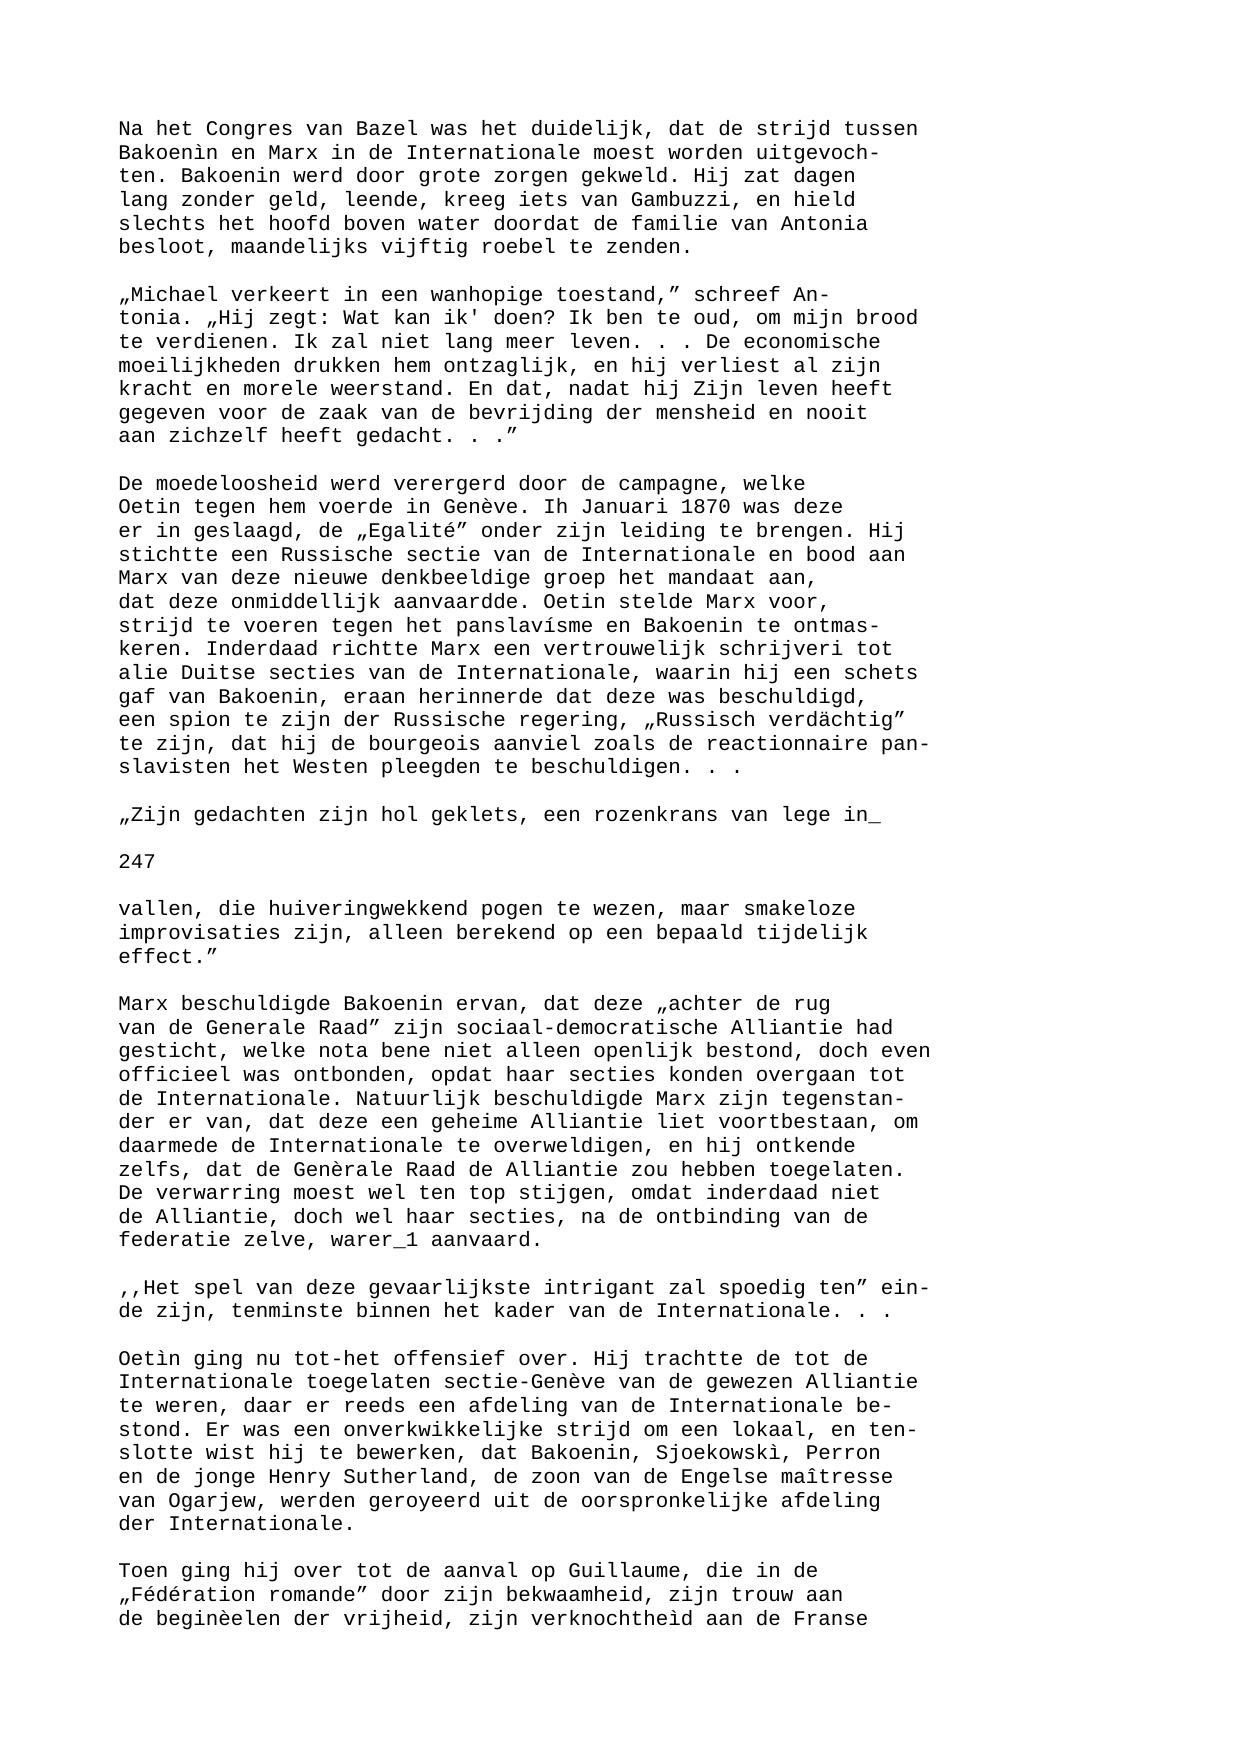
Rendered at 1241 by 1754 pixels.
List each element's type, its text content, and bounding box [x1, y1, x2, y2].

text Oetin tegen hem voerde in Genève. Ih Januari 1870 was deze [118, 496, 1122, 520]
text Toen ging hij over tot de aanval op Guillaume, die in de [118, 1561, 1122, 1584]
text strijd te voeren tegen het panslavísme en Bakoenin te ontmas- [118, 615, 1122, 638]
text der er van, dat deze een geheime Alliantie liet voortbestaan, om [118, 1111, 1122, 1135]
text slechts het hoofd boven water doordat de familie van Antonia [118, 213, 1122, 236]
text „Zijn gedachten zijn hol geklets, een rozenkrans van lege in_ [118, 804, 1122, 827]
text Marx beschuldigde Bakoenin ervan, dat deze „achter de rug [118, 993, 1122, 1017]
text de Alliantie, doch wel haar secties, na de ontbinding van de [118, 1206, 1122, 1229]
text federatie zelve, warer_1 aanvaard. [118, 1229, 1122, 1253]
text en de jonge Henry Sutherland, de zoon van de Engelse maîtresse [118, 1466, 1122, 1489]
text „Fédération romande” door zijn bekwaamheid, zijn trouw aan [118, 1584, 1122, 1608]
text slavisten het Westen pleegden te beschuldigen. . . [118, 757, 1122, 780]
text lang zonder geld, leende, kreeg iets van Gambuzzi, en hield [118, 189, 1122, 213]
text vallen, die huiveringwekkend pogen te wezen, maar smakeloze [118, 898, 1122, 922]
text Marx van deze nieuwe denkbeeldige groep het mandaat aan, [118, 567, 1122, 591]
text 247 [118, 851, 1122, 875]
text gegeven voor de zaak van de bevrijding der mensheid en nooit [118, 402, 1122, 426]
text alie Duitse secties van de Internationale, waarin hij een schets [118, 662, 1122, 686]
text effect.” [118, 946, 1122, 969]
text te weren, daar er reeds een afdeling van de Internationale be- [118, 1395, 1122, 1419]
text gaf van Bakoenin, eraan herinnerde dat deze was beschuldigd, [118, 686, 1122, 709]
text ‚,Het spel van deze gevaarlijkste intrigant zal spoedig ten” ein- [118, 1277, 1122, 1300]
text Oetìn ging nu tot-het offensief over. Hij trachtte de tot de [118, 1348, 1122, 1371]
text dat deze onmiddellijk aanvaardde. Oetin stelde Marx voor, [118, 591, 1122, 615]
text „Michael verkeert in een wanhopige toestand,” schreef An- [118, 284, 1122, 307]
text stond. Er was een onverkwikkelijke strijd om een lokaal, en ten- [118, 1419, 1122, 1442]
text zelfs, dat de Genèrale Raad de Alliantie zou hebben toegelaten. [118, 1158, 1122, 1182]
text Na het Congres van Bazel was het duidelijk, dat de strijd tussen [118, 118, 1122, 142]
text van de Generale Raad” zijn sociaal-democratische Alliantie had [118, 1017, 1122, 1040]
text ten. Bakoenin werd door grote zorgen gekweld. Hij zat dagen [118, 165, 1122, 189]
text keren. Inderdaad richtte Marx een vertrouwelijk schrijveri tot [118, 638, 1122, 662]
text Internationale toegelaten sectie-Genève van de gewezen Alliantie [118, 1371, 1122, 1395]
text van Ogarjew, werden geroyeerd uit de oorspronkelijke afdeling [118, 1489, 1122, 1513]
text slotte wist hij te bewerken, dat Bakoenin, Sjoekowskì, Perron [118, 1442, 1122, 1466]
text gesticht, welke nota bene niet alleen openlijk bestond, doch even [118, 1040, 1122, 1064]
text der Internationale. [118, 1513, 1122, 1537]
text te verdienen. Ik zal niet lang meer leven. . . De economische [118, 331, 1122, 354]
text daarmede de Internationale te overweldigen, en hij ontkende [118, 1135, 1122, 1158]
text de Internationale. Natuurlijk beschuldigde Marx zijn tegenstan- [118, 1088, 1122, 1111]
text tonia. „Hij zegt: Wat kan ik' doen? Ik ben te oud, om mijn brood [118, 307, 1122, 331]
text besloot, maandelijks vijftig roebel te zenden. [118, 236, 1122, 260]
text De moedeloosheid werd verergerd door de campagne, welke [118, 473, 1122, 496]
text kracht en morele weerstand. En dat, nadat hij Zijn leven heeft [118, 378, 1122, 402]
text een spion te zijn der Russische regering, „Russisch verdächtig” [118, 709, 1122, 733]
text de zijn, tenminste binnen het kader van de Internationale. . . [118, 1300, 1122, 1324]
text officieel was ontbonden, opdat haar secties konden overgaan tot [118, 1064, 1122, 1088]
text te zijn, dat hij de bourgeois aanviel zoals de reactionnaire pan- [118, 733, 1122, 757]
text De verwarring moest wel ten top stijgen, omdat inderdaad niet [118, 1182, 1122, 1206]
text aan zichzelf heeft gedacht. . .” [118, 426, 1122, 449]
text stichtte een Russische sectie van de Internationale en bood aan [118, 544, 1122, 567]
text Bakoenìn en Marx in de Internationale moest worden uitgevoch- [118, 142, 1122, 165]
text moeilijkheden drukken hem ontzaglijk, en hij verliest al zijn [118, 354, 1122, 378]
text de beginèelen der vrijheid, zijn verknochtheìd aan de Franse [118, 1608, 1122, 1631]
text improvisaties zijn, alleen berekend op een bepaald tijdelijk [118, 922, 1122, 946]
text er in geslaagd, de „Egalité” onder zijn leiding te brengen. Hij [118, 520, 1122, 544]
